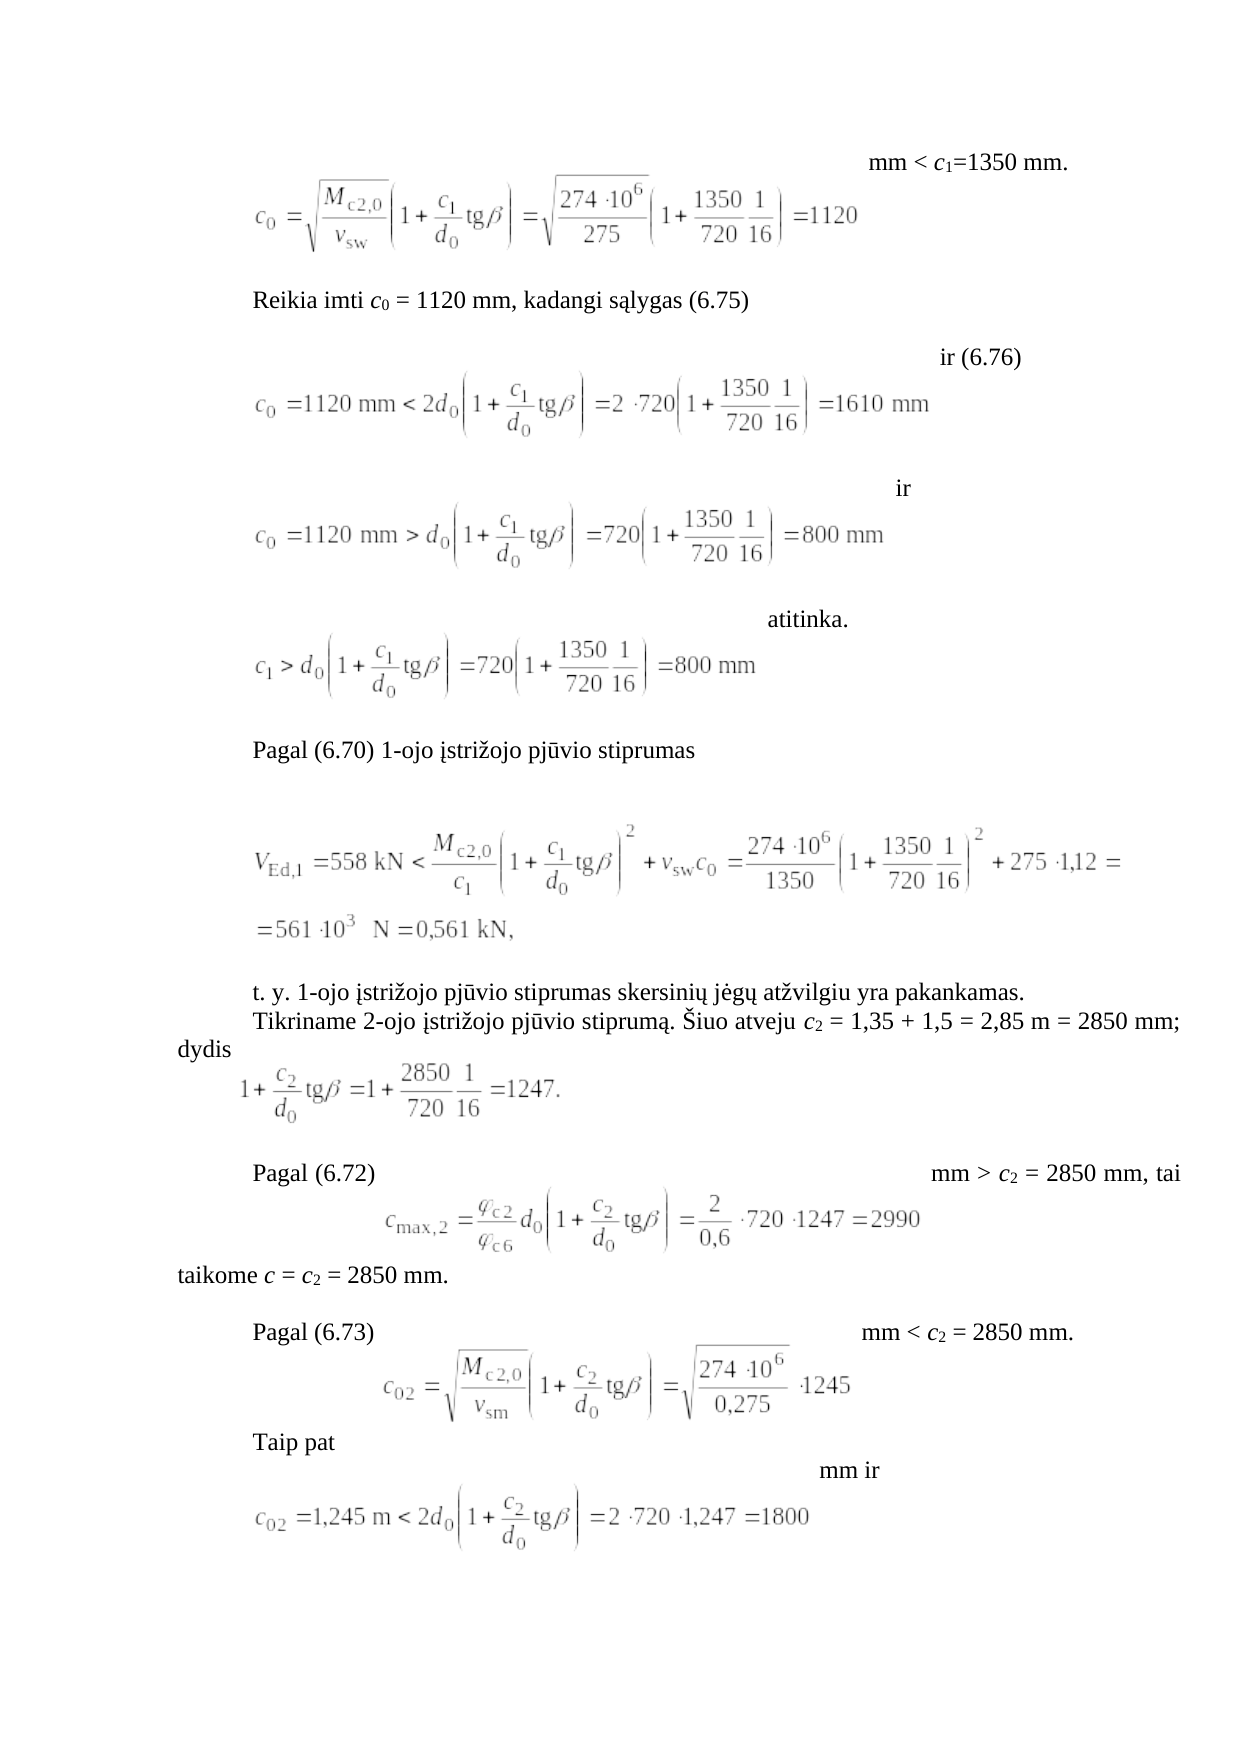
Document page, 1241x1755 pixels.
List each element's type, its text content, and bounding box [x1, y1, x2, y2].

text ir (6.76) [177, 342, 1181, 444]
text t. y. 1-ojo įstrižojo pjūvio stiprumas skersinių jėgų atžvilgiu yra pakankamas. [177, 977, 1181, 1006]
text Tikriname 2-ojo įstrižojo pjūvio stiprumą. Šiuo atveju c2 = 1,35 + 1,5 = 2,85 m = 2850 mm; dydis [177, 1006, 1181, 1129]
text Taip pat [177, 1427, 1181, 1456]
text Pagal (6.70) 1-ojo įstrižojo pjūvio stiprumas [177, 735, 1181, 763]
text mm < c1=1350 mm. [177, 147, 1181, 256]
text Pagal (6.73) mm < c2 = 2850 mm. [177, 1317, 1181, 1427]
text atitinka. [177, 604, 1181, 706]
text Reikia imti c0 = 1120 mm, kadangi sąlygas (6.75) [177, 285, 1181, 314]
text Pagal (6.72) mm > c2 = 2850 mm, tai taikome c = c2 = 2850 mm. [177, 1158, 1181, 1289]
text ir [177, 473, 1181, 575]
text mm ir [177, 1456, 1181, 1558]
